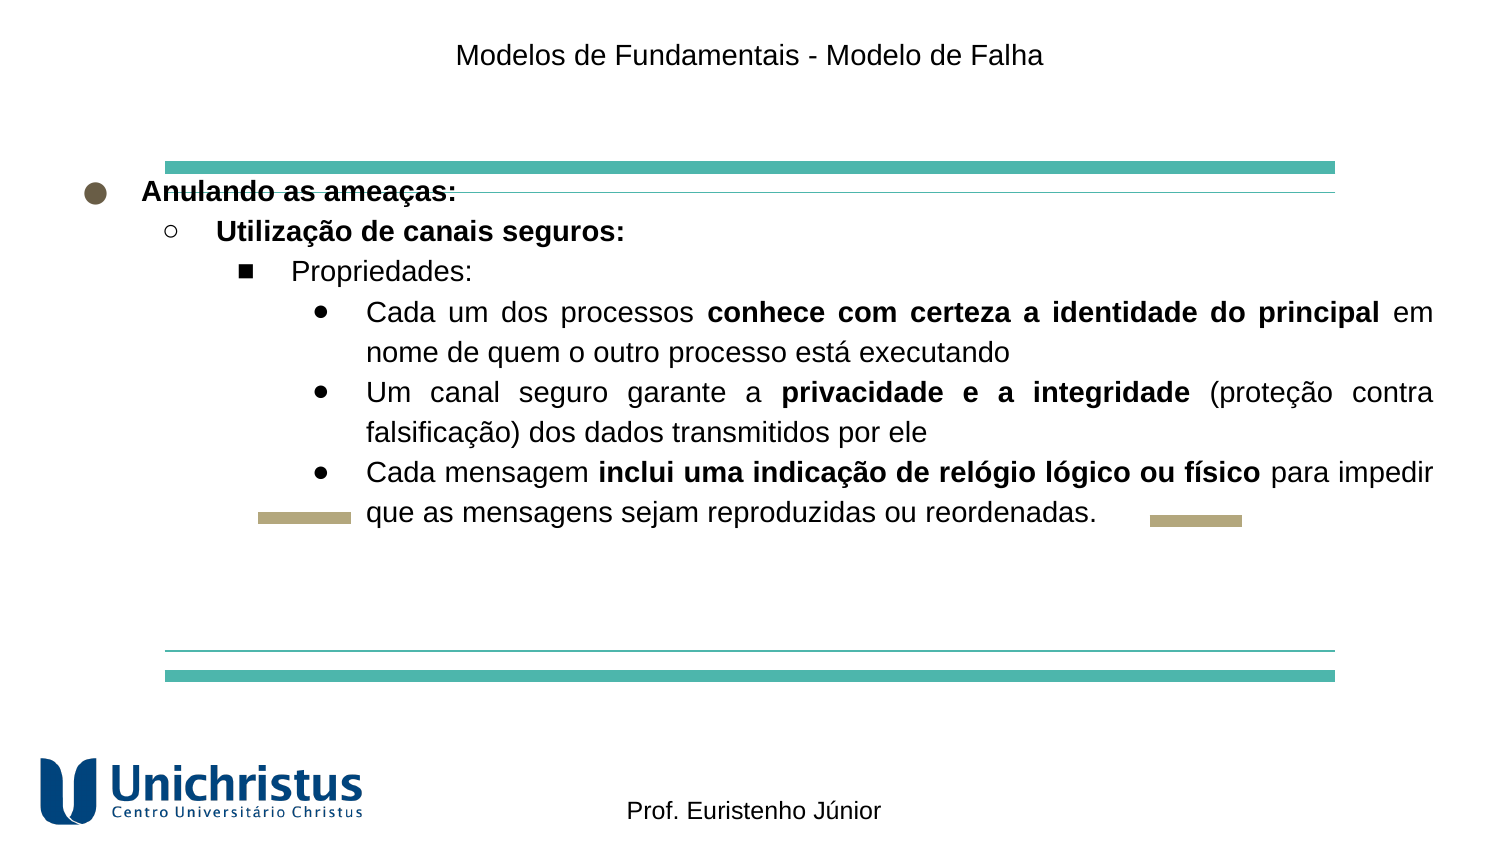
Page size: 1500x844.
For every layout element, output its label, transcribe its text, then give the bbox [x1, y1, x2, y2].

picture [35, 754, 367, 827]
list Anulando as ameaças: Utilização de canais seguros: Propriedades: Cada um dos processos conhece com certeza a identidade do principal em nome de quem o outro processo está executando Um canal seguro garante a privacidade e a integridade (proteção contra falsificação) dos dados transmitidos por ele Cada mensagem inclui uma indicação de relógio lógico ou físico para impedir que as mensagens sejam reproduzidas ou reordenadas. [51, 152, 1449, 750]
title Modelos de Fundamentais - Modelo de Falha [51, 20, 1449, 137]
